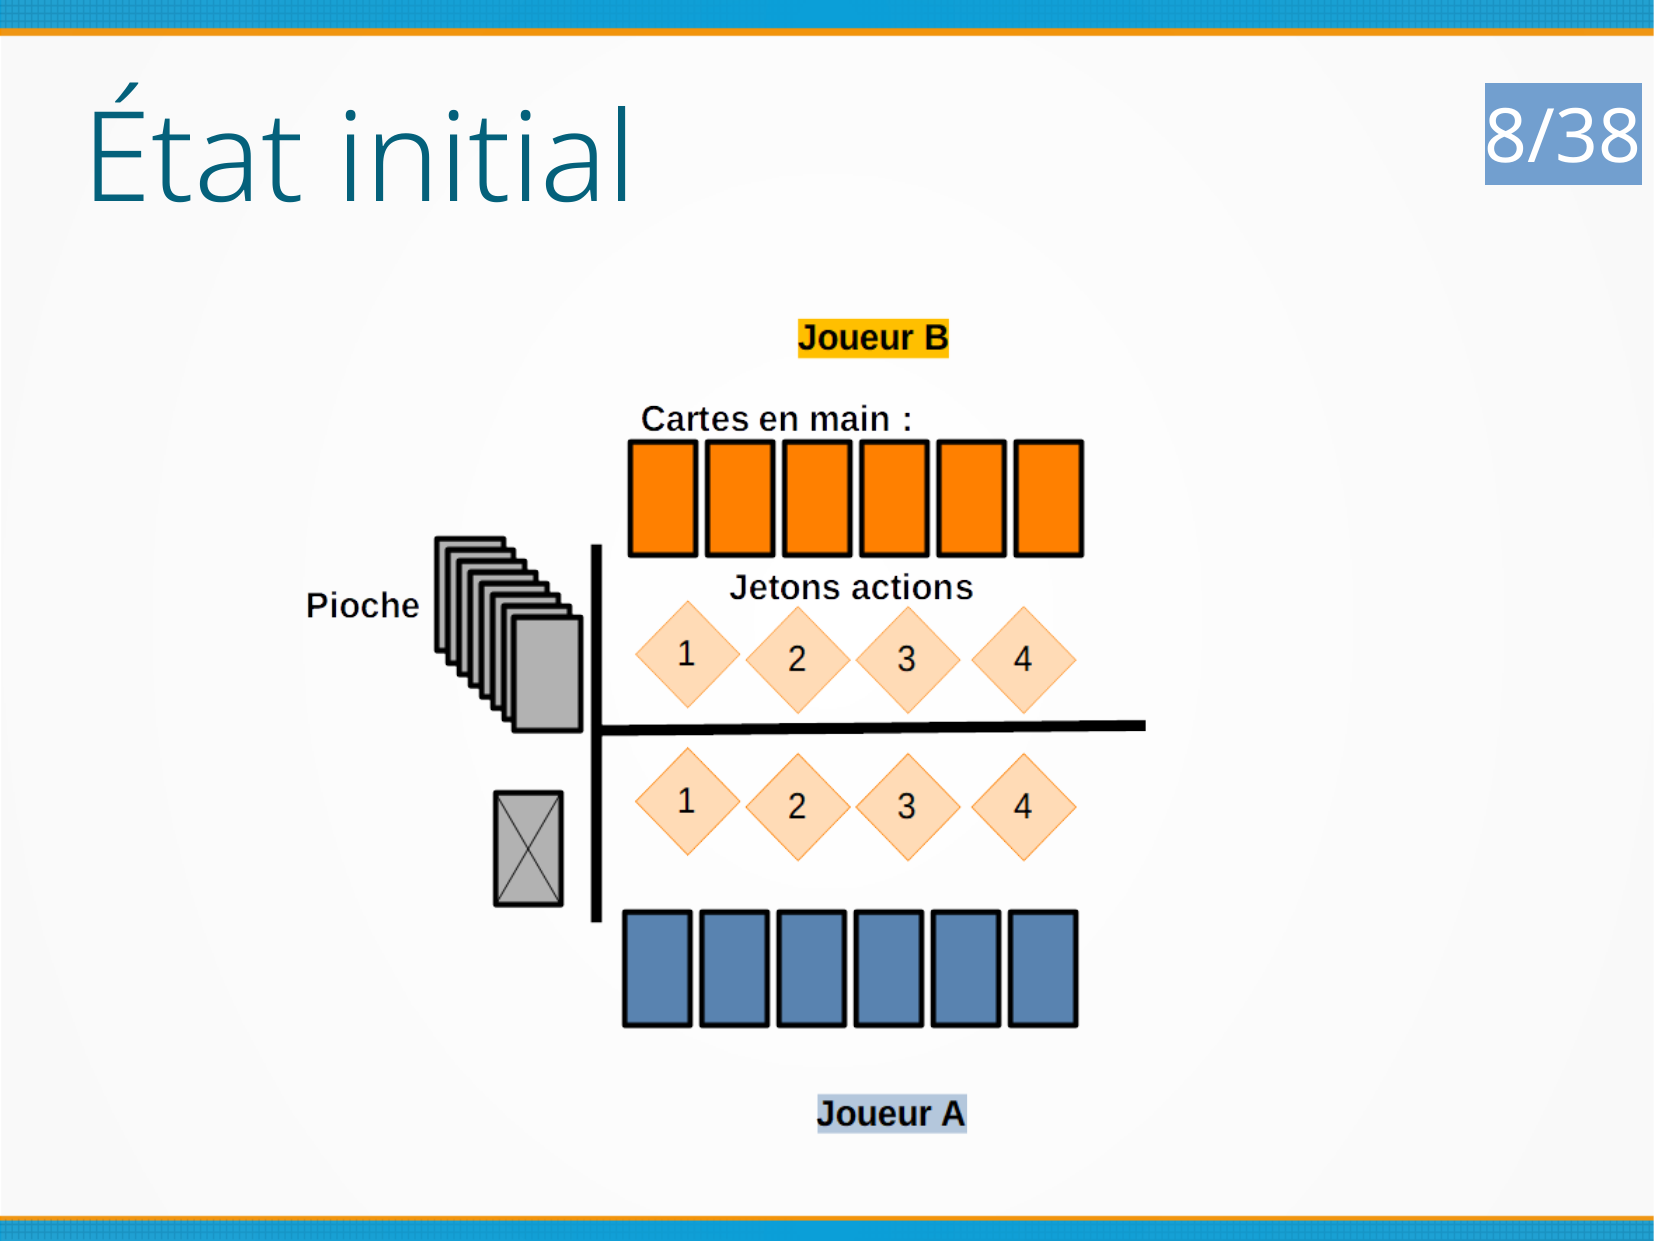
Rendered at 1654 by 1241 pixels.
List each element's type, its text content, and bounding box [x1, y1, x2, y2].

title État initial [82, 49, 1571, 257]
picture [0, 0, 1654, 1241]
